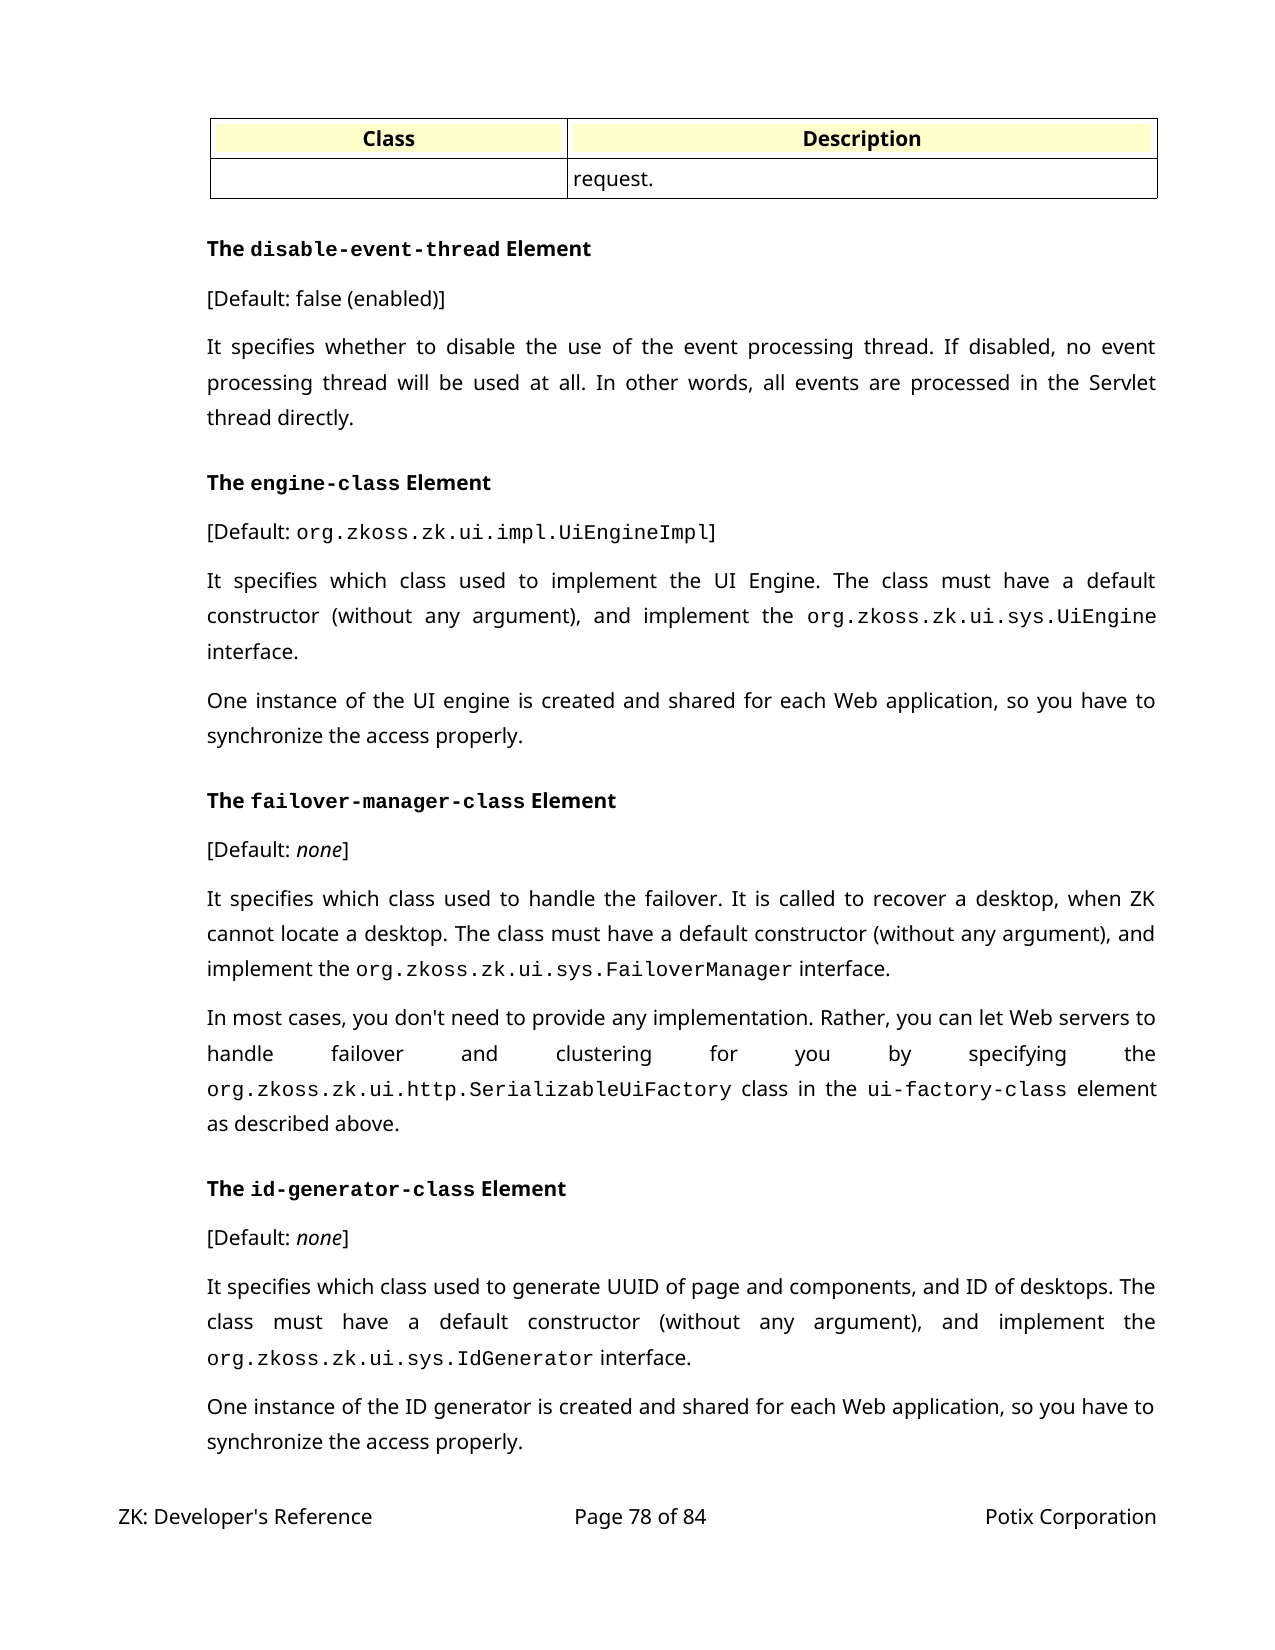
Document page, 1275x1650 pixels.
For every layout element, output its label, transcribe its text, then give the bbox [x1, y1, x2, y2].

table_header Description [568, 119, 1157, 158]
text One instance of the ID generator is created and shared for each Web application, so you have to synchronize the access properly. [207, 1392, 1157, 1455]
text In most cases, you don't need to provide any implementation. Rather, you can let Web servers to handle failover and clustering for you by specifying the org.zkoss.zk.ui.http.SerializableUiFactory class in the ui-factory-class element as described above. [207, 1003, 1157, 1138]
text [Default: none] [207, 1223, 1157, 1252]
text One instance of the UI engine is created and shared for each Web application, so you have to synchronize the access properly. [207, 686, 1157, 749]
subtitle The id-generator-class Element [207, 1174, 1157, 1203]
text [Default: none] [207, 835, 1157, 863]
table_cell [211, 159, 567, 198]
text It specifies which class used to handle the failover. It is called to recover a desktop, when ZK cannot locate a desktop. The class must have a default constructor (without any argument), and implement the org.zkoss.zk.ui.sys.FailoverManager interface. [207, 884, 1157, 983]
text [Default: false (enabled)] [207, 284, 1157, 312]
text [Default: org.zkoss.zk.ui.impl.UiEngineImpl] [207, 517, 1157, 546]
text It specifies whether to disable the use of the event processing thread. If disabled, no event processing thread will be used at all. In other words, all events are processed in the Servlet thread directly. [207, 332, 1157, 431]
subtitle The engine-class Element [207, 468, 1157, 496]
subtitle The disable-event-thread Element [207, 234, 1157, 263]
subtitle The failover-manager-class Element [207, 786, 1157, 814]
text It specifies which class used to implement the UI Engine. The class must have a default constructor (without any argument), and implement the org.zkoss.zk.ui.sys.UiEngine interface. [207, 566, 1157, 665]
table_header Class [211, 119, 567, 158]
text It specifies which class used to generate UUID of page and components, and ID of desktops. The class must have a default constructor (without any argument), and implement the org.zkoss.zk.ui.sys.IdGenerator interface. [207, 1272, 1157, 1371]
table_cell request. [568, 159, 1157, 198]
